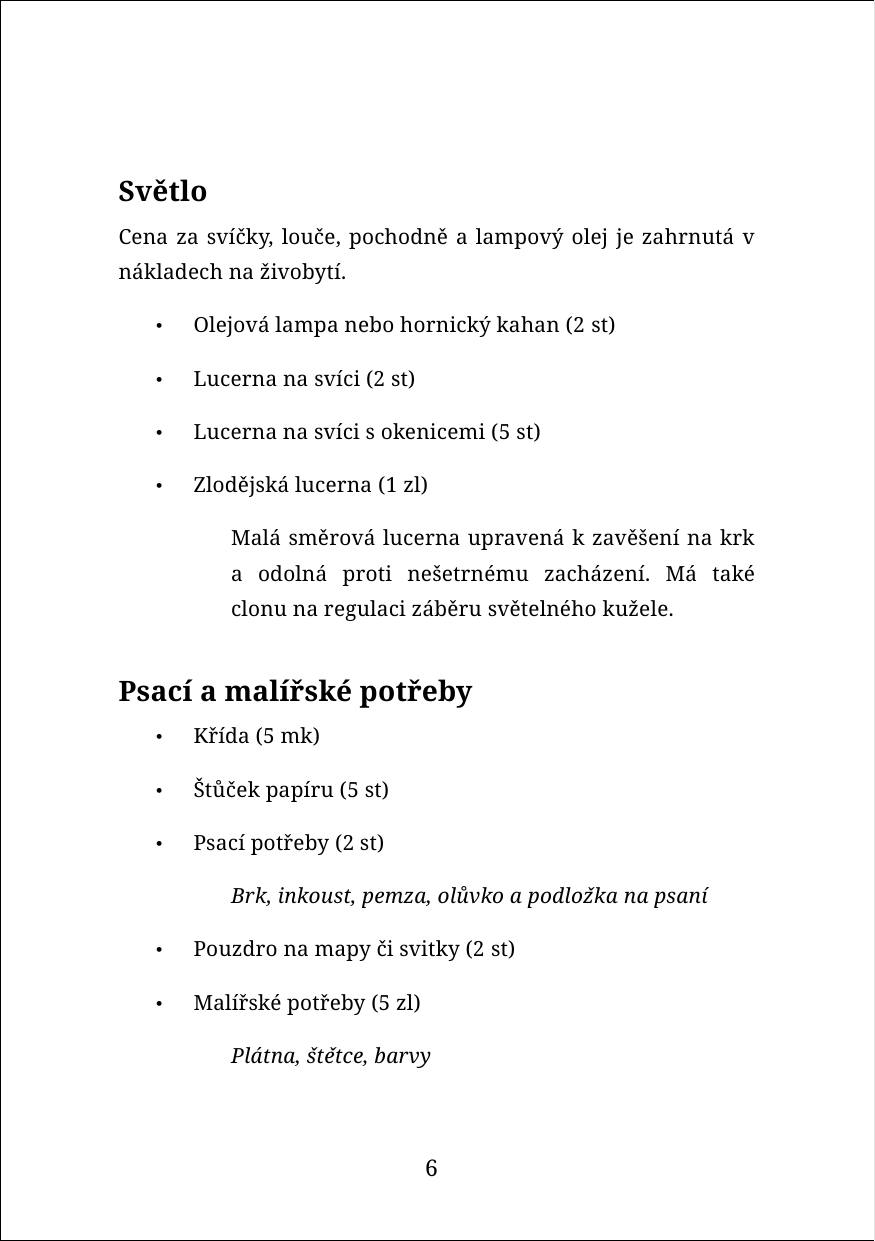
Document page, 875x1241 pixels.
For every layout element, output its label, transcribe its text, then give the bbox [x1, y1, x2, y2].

list Lucerna na svíci (2 st) [156, 364, 756, 392]
list Křída (5 mk) [156, 722, 756, 750]
list Malá směrová lucerna upravená k zavěšení na krk a odolná proti nešetrnému zacházení. Má také clonu na regulaci záběru světelného kužele. [193, 523, 756, 623]
subtitle Psací a malířské potřeby [118, 671, 756, 710]
list Malířské potřeby (5 zl) [156, 988, 756, 1016]
subtitle Světlo [118, 172, 756, 210]
list Zlodějská lucerna (1 zl) [156, 470, 756, 499]
list Olejová lampa nebo hornický kahan (2 st) [156, 311, 756, 339]
list Štůček papíru (5 st) [156, 775, 756, 803]
list Plátna, štětce, barvy [193, 1041, 756, 1069]
list Brk, inkoust, pemza, olůvko a podložka na psaní [193, 881, 756, 910]
list Psací potřeby (2 st) [156, 828, 756, 856]
text Cena za svíčky, louče, pochodně a lampový olej je zahrnutá v nákladech na živobytí. [118, 222, 756, 286]
list Lucerna na svíci s okenicemi (5 st) [156, 417, 756, 446]
list Pouzdro na mapy či svitky (2 st) [156, 934, 756, 963]
